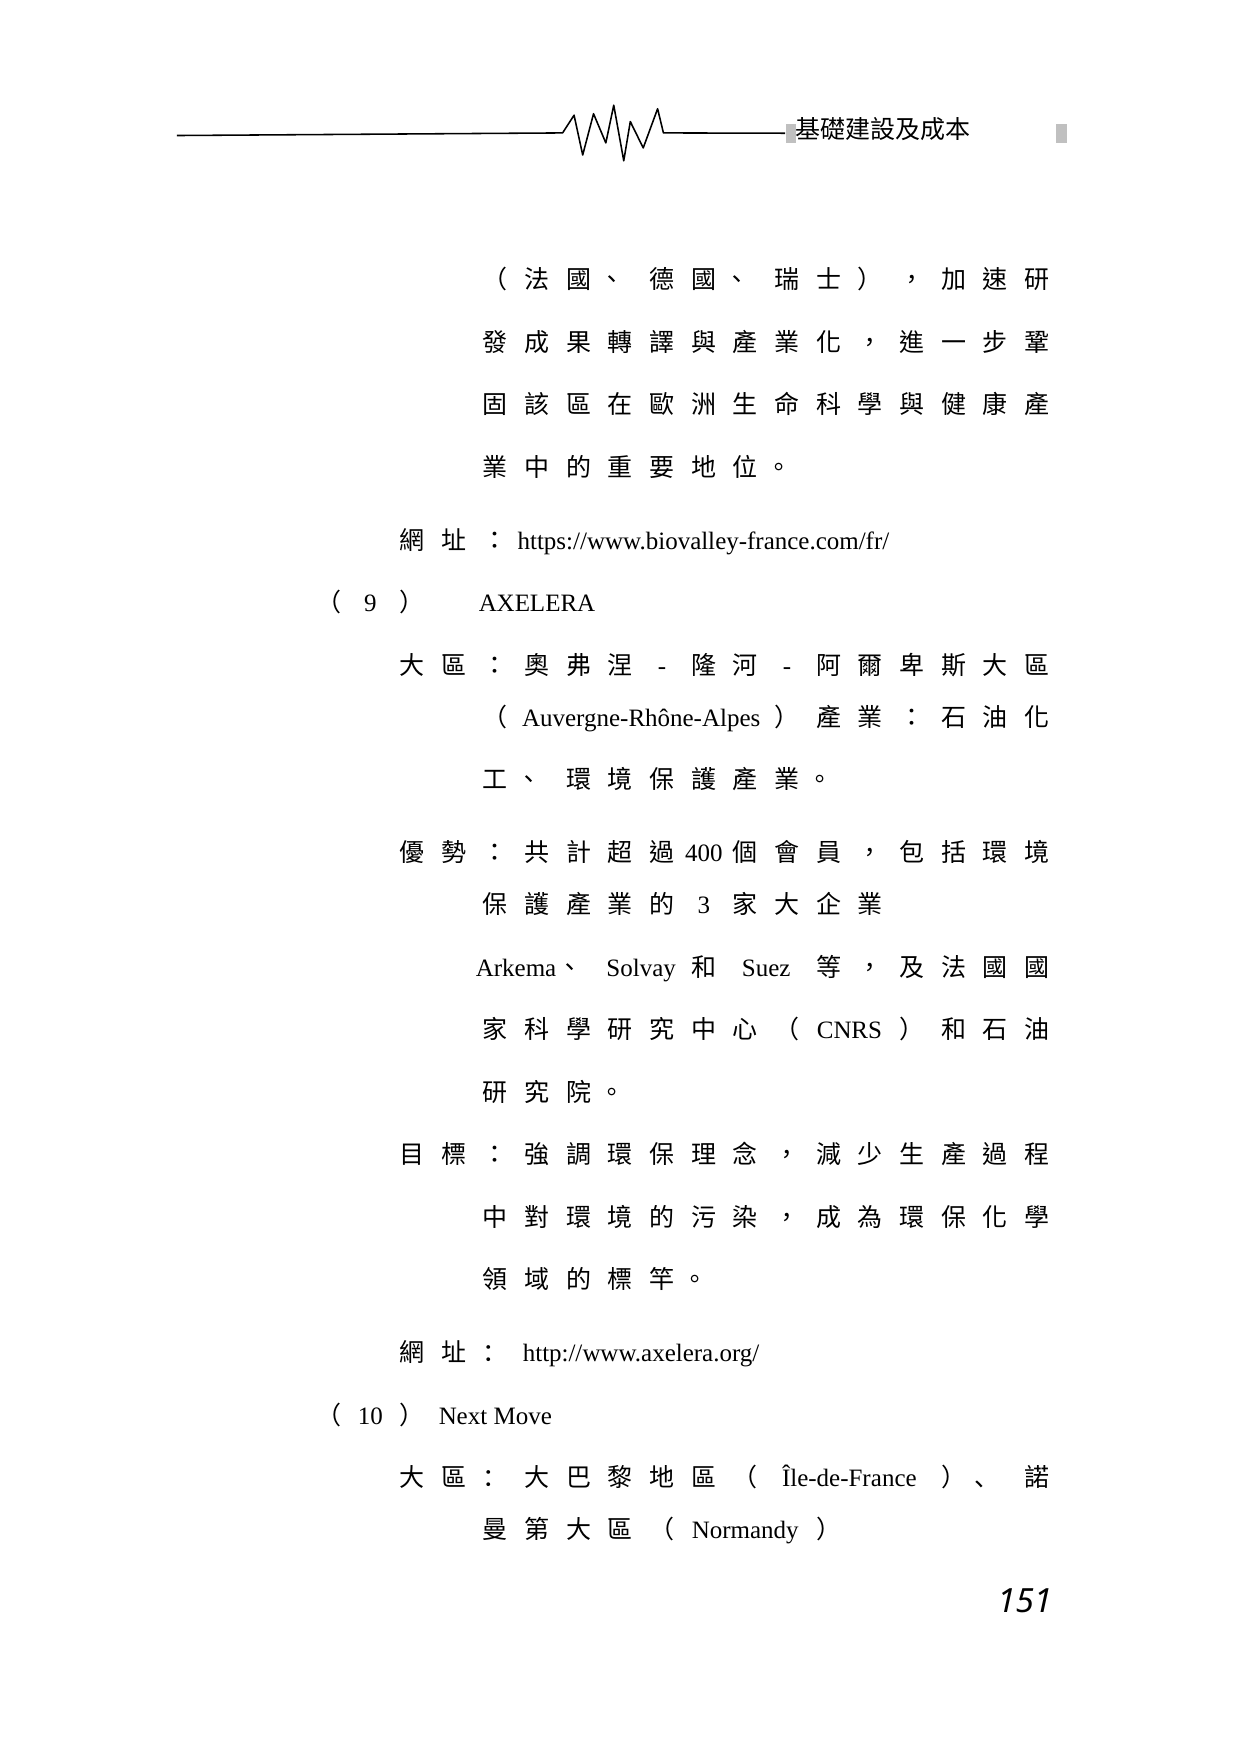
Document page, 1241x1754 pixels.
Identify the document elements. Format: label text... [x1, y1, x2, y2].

text 目標：強調環保理念，減少生產過程中對環境的污染，成為環保化學領域的標竿。 [367, 1111, 1058, 1299]
text 大區：奧弗涅-隆河-阿爾卑斯大區（Auvergne-Rhône-Alpes）產業：石油化工、環境保護產業。 [367, 611, 1058, 799]
text （法國、德國、瑞士），加速研發成果轉譯與產業化，進一步鞏固該區在歐洲生命科學與健康產業中的重要地位。 [367, 236, 1058, 486]
text （10）Next Move [293, 1361, 1058, 1424]
text 網址：https://www.biovalley-france.com/fr/ [367, 486, 1058, 549]
text （9） AXELERA [306, 549, 1058, 611]
text 網址：http://www.axelera.org/ [367, 1299, 1058, 1361]
text 大區：大巴黎地區（Île-de-France）、諾曼第大區（Normandy） [367, 1424, 1058, 1549]
text 優勢：共計超過400個會員，包括環境保護產業的3家大企業Arkema、Solvay和Suez等，及法國國家科學研究中心（CNRS）和石油研究院。 [367, 799, 1058, 1111]
